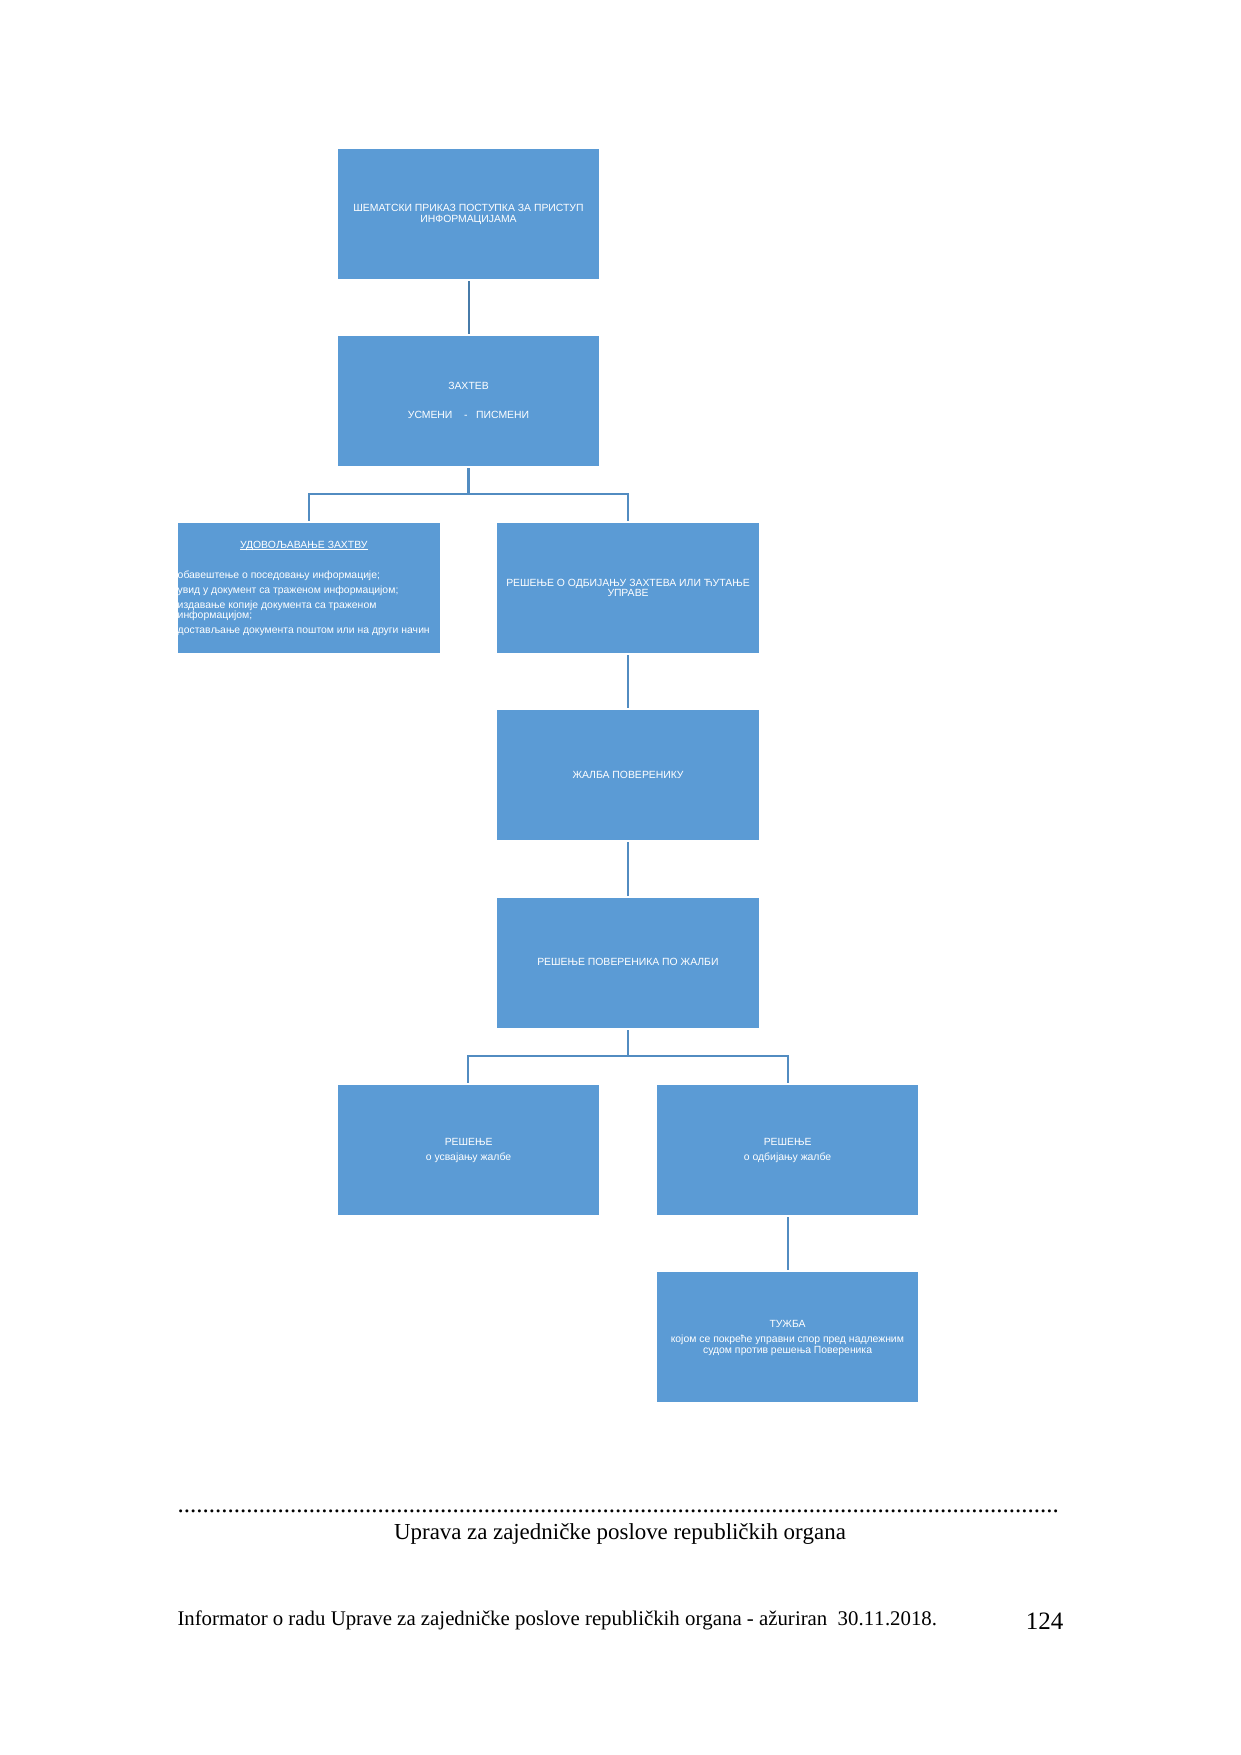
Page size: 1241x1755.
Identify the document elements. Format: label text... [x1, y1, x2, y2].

text ............................................................................................................................................. [177, 1489, 1063, 1518]
text Uprava za zajedničke poslove republičkih organa [177, 1518, 1063, 1544]
